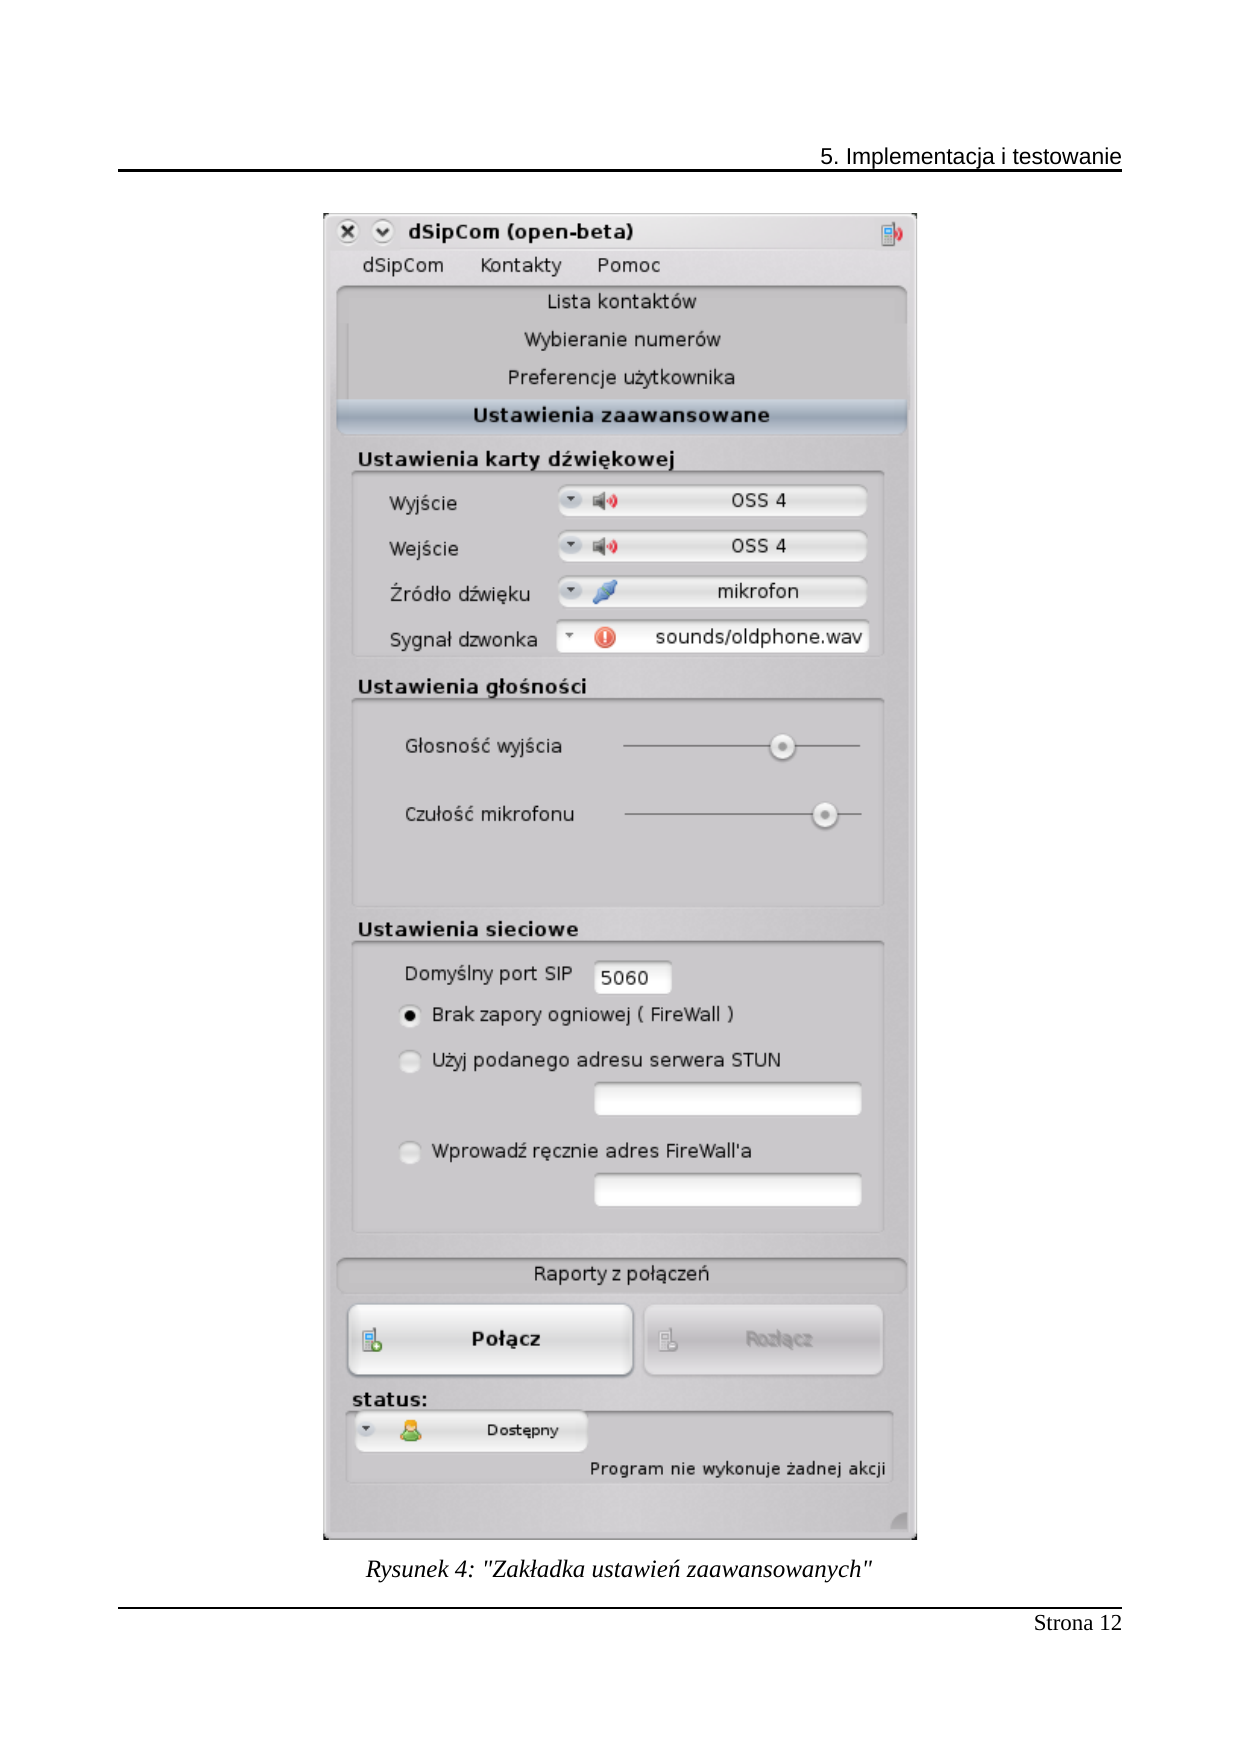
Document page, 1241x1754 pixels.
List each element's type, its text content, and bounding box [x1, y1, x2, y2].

text Rysunek 4: "Zakładka ustawień zaawansowanych" [323, 1540, 917, 1582]
picture [323, 213, 918, 1540]
text [323, 201, 917, 213]
